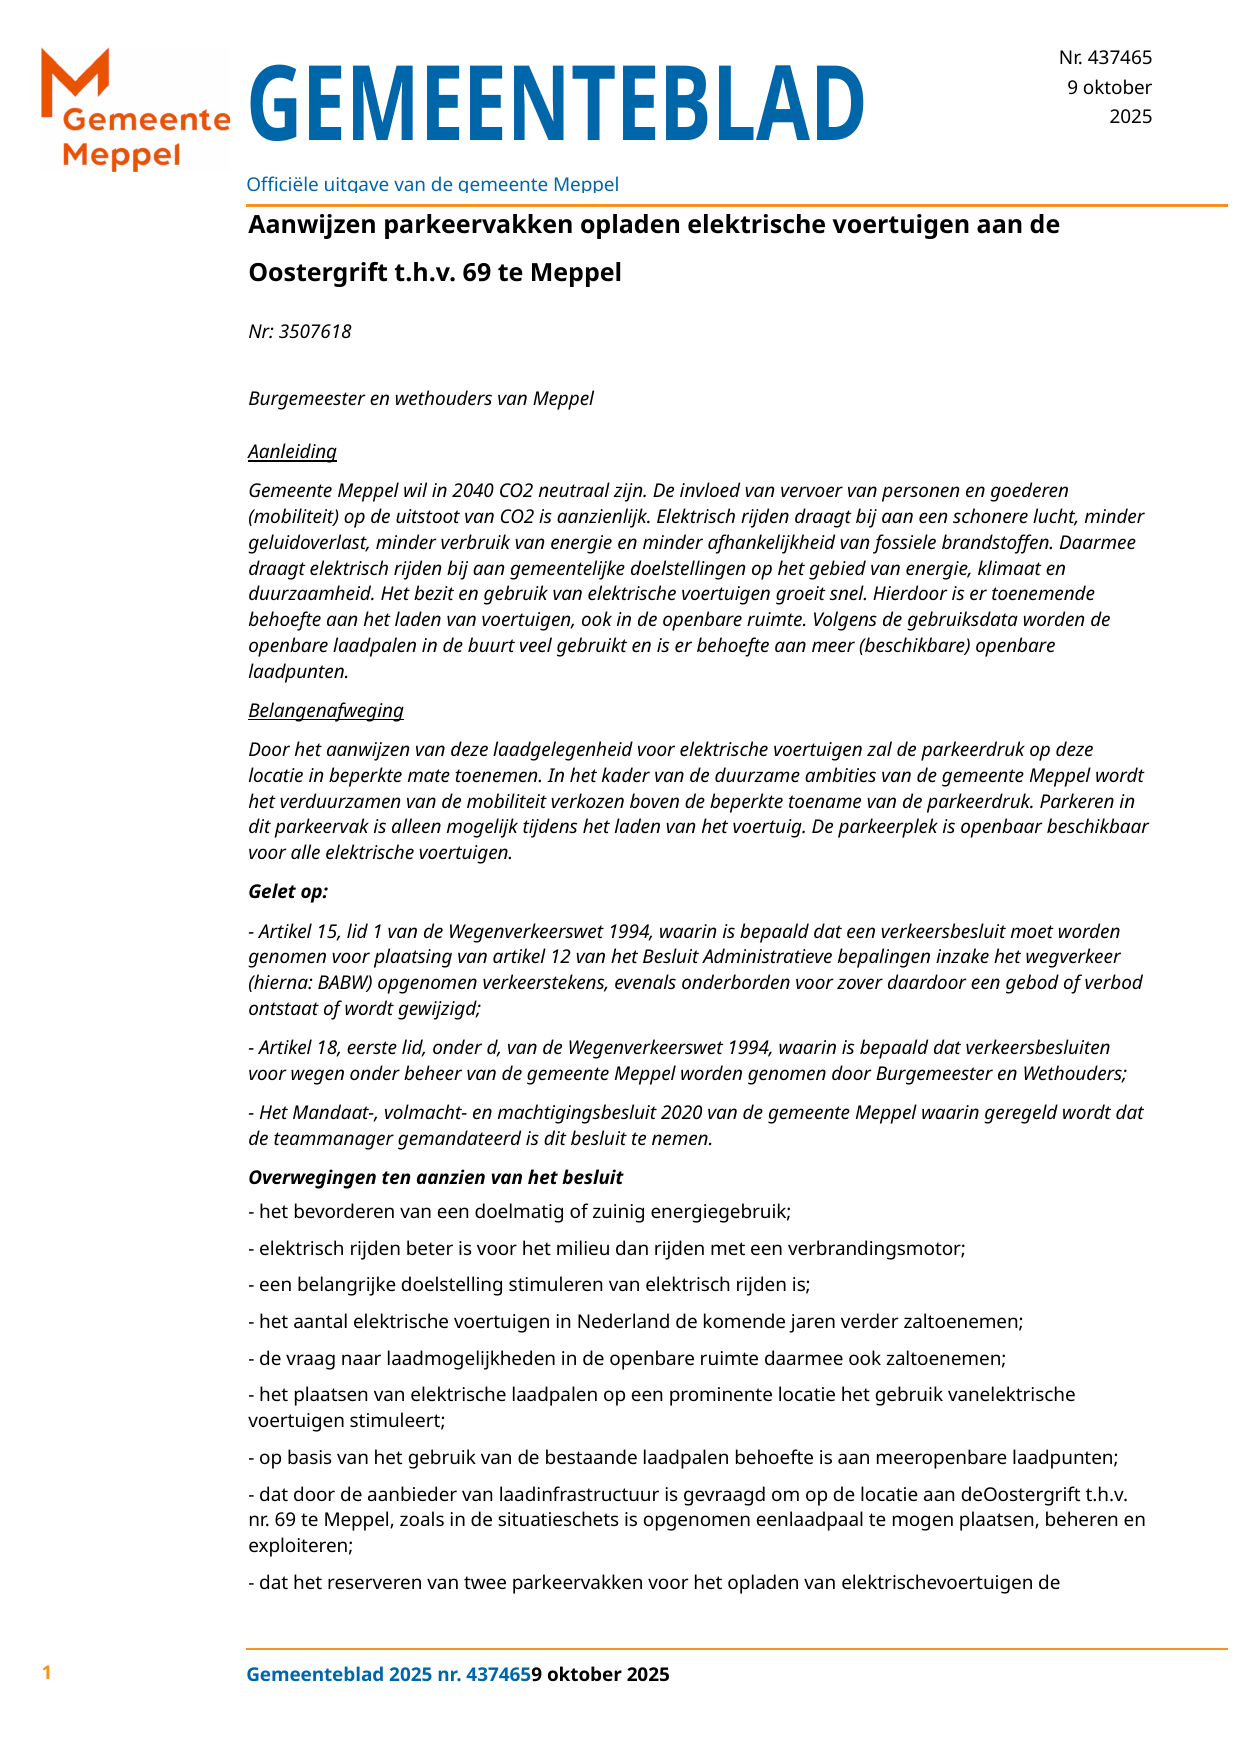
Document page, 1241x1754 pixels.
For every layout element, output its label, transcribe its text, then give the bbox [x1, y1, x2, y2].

text Aanleiding [248, 438, 1152, 464]
text - Het Mandaat-, volmacht- en machtigingsbesluit 2020 van de gemeente Meppel waarin geregeld wordt dat de teammanager gemandateerd is dit besluit te nemen. [248, 1099, 1152, 1151]
text Aanwijzen parkeervakken opladen elektrische voertuigen aan de Oostergrift t.h.v. 69 te Meppel [248, 207, 1152, 288]
text - op basis van het gebruik van de bestaande laadpalen behoefte is aan meeropenbare laadpunten; [248, 1444, 1152, 1470]
text - het aantal elektrische voertuigen in Nederland de komende jaren verder zaltoenemen; [248, 1308, 1152, 1334]
text Burgemeester en wethouders van Meppel [248, 386, 1152, 411]
text Gemeente Meppel wil in 2040 CO2 neutraal zijn. De invloed van vervoer van personen en goederen (mobiliteit) op de uitstoot van CO2 is aanzienlijk. Elektrisch rijden draagt bij aan een schonere lucht, minder geluidoverlast, minder verbruik van energie en minder afhankelijkheid van fossiele brandstoffen. Daarmee draagt elektrisch rijden bij aan gemeentelijke doelstellingen op het gebied van energie, klimaat en duurzaamheid. Het bezit en gebruik van elektrische voertuigen groeit snel. Hierdoor is er toenemende behoefte aan het laden van voertuigen, ook in de openbare ruimte. Volgens de gebruiksdata worden de openbare laadpalen in de buurt veel gebruikt en is er behoefte aan meer (beschikbare) openbare laadpunten. [248, 478, 1152, 683]
text - dat het reserveren van twee parkeervakken voor het opladen van elektrischevoertuigen de [248, 1569, 1152, 1594]
text Belangenafweging [248, 697, 1152, 723]
text - het plaatsen van elektrische laadpalen op een prominente locatie het gebruik vanelektrische voertuigen stimuleert; [248, 1382, 1152, 1433]
text - elektrisch rijden beter is voor het milieu dan rijden met een verbrandingsmotor; [248, 1235, 1152, 1261]
text Gelet op: [248, 878, 1152, 904]
text Nr: 3507618 [248, 318, 1152, 344]
text Overwegingen ten aanzien van het besluit [248, 1164, 1152, 1190]
text - dat door de aanbieder van laadinfrastructuur is gevraagd om op de locatie aan deOostergrift t.h.v. nr. 69 te Meppel, zoals in de situatieschets is opgenomen eenlaadpaal te mogen plaatsen, beheren en exploiteren; [248, 1481, 1152, 1558]
text - de vraag naar laadmogelijkheden in de openbare ruimte daarmee ook zaltoenemen; [248, 1345, 1152, 1371]
text Door het aanwijzen van deze laadgelegenheid voor elektrische voertuigen zal de parkeerdruk op deze locatie in beperkte mate toenemen. In het kader van de duurzame ambities van de gemeente Meppel wordt het verduurzamen van de mobiliteit verkozen boven de beperkte toename van de parkeerdruk. Parkeren in dit parkeervak is alleen mogelijk tijdens het laden van het voertuig. De parkeerplek is openbaar beschikbaar voor alle elektrische voertuigen. [248, 736, 1152, 865]
text - het bevorderen van een doelmatig of zuinig energiegebruik; [248, 1198, 1152, 1224]
picture [41, 47, 231, 172]
text - Artikel 18, eerste lid, onder d, van de Wegenverkeerswet 1994, waarin is bepaald dat verkeersbesluiten voor wegen onder beheer van de gemeente Meppel worden genomen door Burgemeester en Wethouders; [248, 1034, 1152, 1086]
text - een belangrijke doelstelling stimuleren van elektrisch rijden is; [248, 1272, 1152, 1297]
text - Artikel 15, lid 1 van de Wegenverkeerswet 1994, waarin is bepaald dat een verkeersbesluit moet worden genomen voor plaatsing van artikel 12 van het Besluit Administratieve bepalingen inzake het wegverkeer (hierna: BABW) opgenomen verkeerstekens, evenals onderborden voor zover daardoor een gebod of verbod ontstaat of wordt gewijzigd; [248, 918, 1152, 1021]
